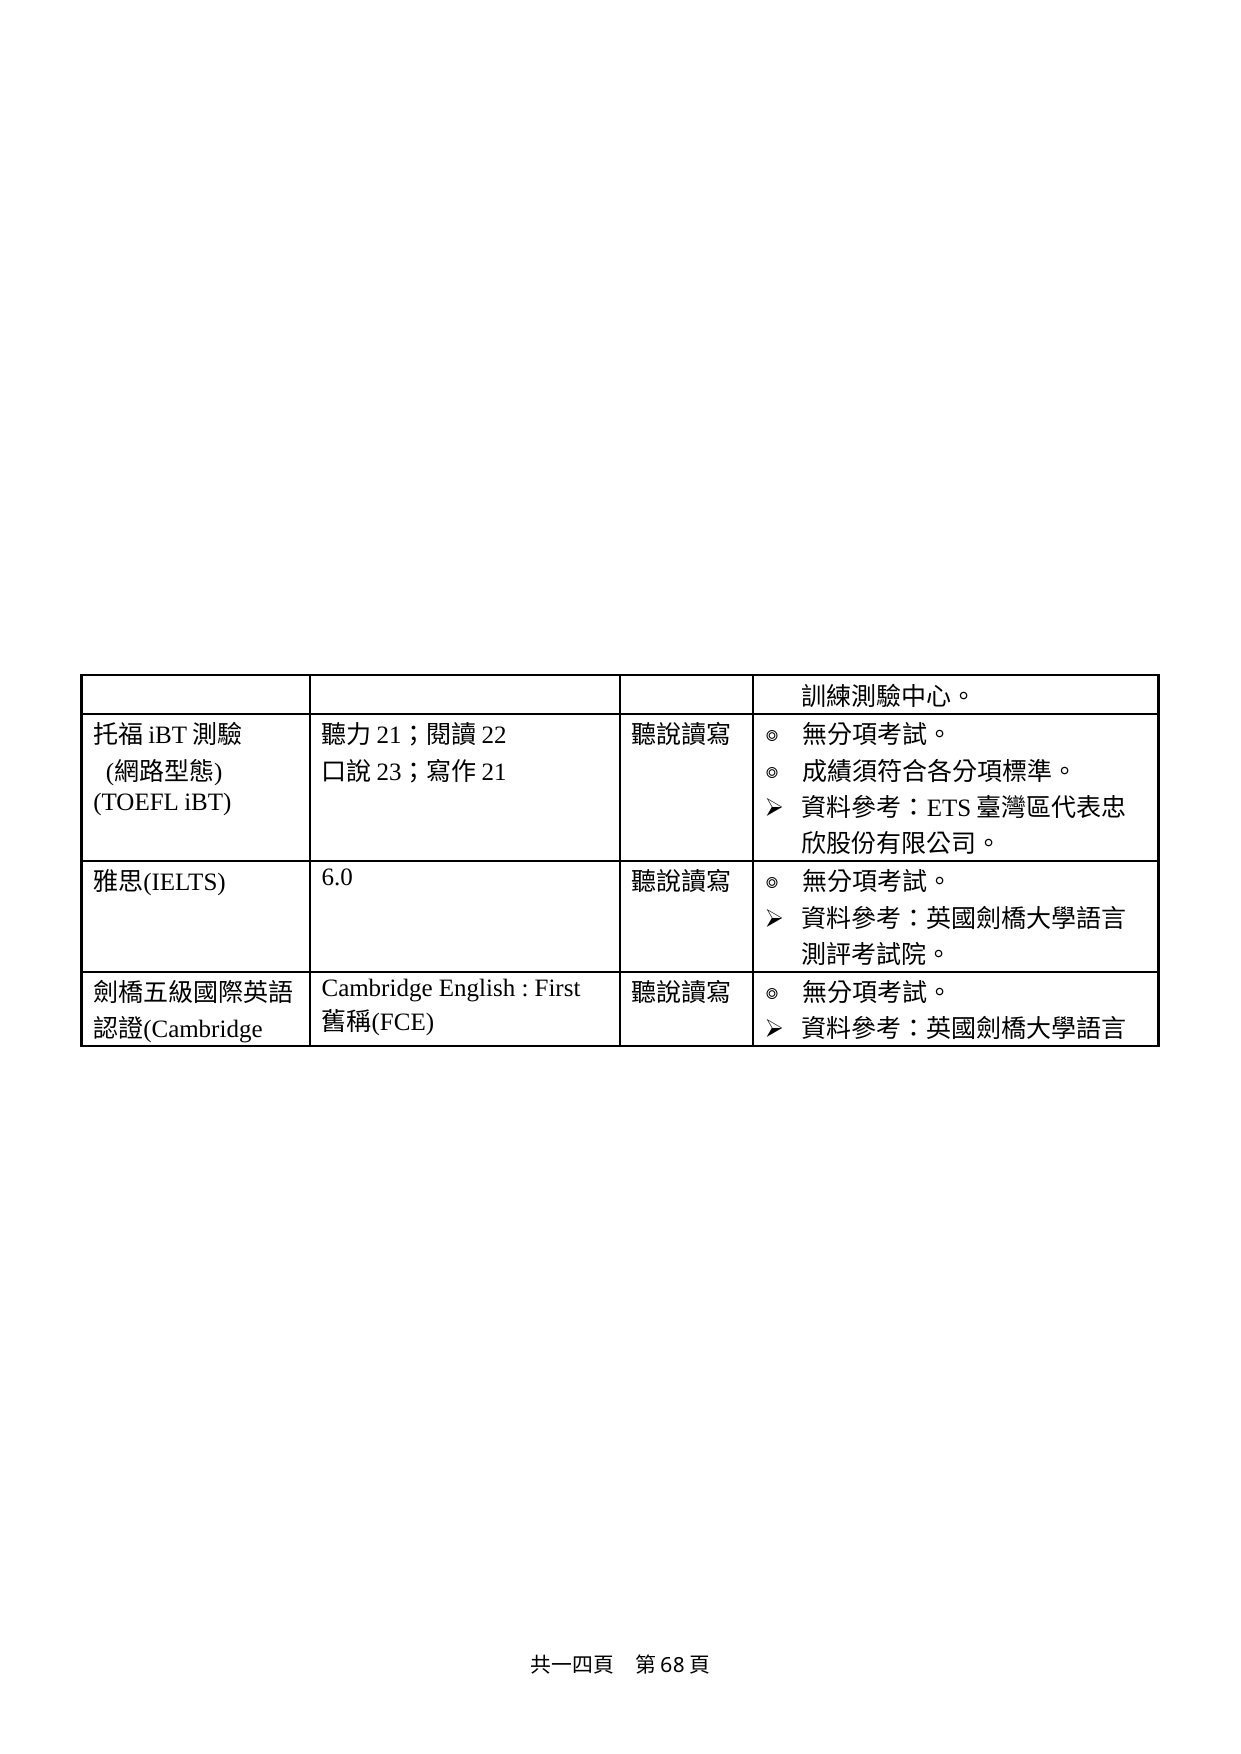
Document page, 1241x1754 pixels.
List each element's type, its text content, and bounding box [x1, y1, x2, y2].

table_cell 聽說讀寫 [621, 715, 752, 860]
table_cell 訓練測驗中心。 [754, 676, 1157, 713]
table_cell 聽說讀寫 [621, 862, 752, 971]
table_cell Cambridge English : First 舊稱(FCE) [311, 973, 619, 1045]
table_cell 聽力21；閱讀22 口說23；寫作21 [311, 715, 619, 860]
table_cell 無分項考試。 成績須符合各分項標準。 資料參考：ETS臺灣區代表忠欣股份有限公司。 [754, 715, 1157, 860]
table_cell 雅思(IELTS) [83, 862, 309, 971]
table_cell 托福iBT測驗 (網路型態) (TOEFL iBT) [83, 715, 309, 860]
table_cell 聽說讀寫 [621, 973, 752, 1045]
table_cell [311, 676, 619, 713]
table_cell [621, 676, 752, 713]
table_cell 劍橋五級國際英語認證(Cambridge [83, 973, 309, 1045]
table_cell 無分項考試。 資料參考：英國劍橋大學語言測評考試院。 [754, 862, 1157, 971]
table_cell 6.0 [311, 862, 619, 971]
table_cell 無分項考試。 資料參考：英國劍橋大學語言 [754, 973, 1157, 1045]
table_cell [83, 676, 309, 713]
